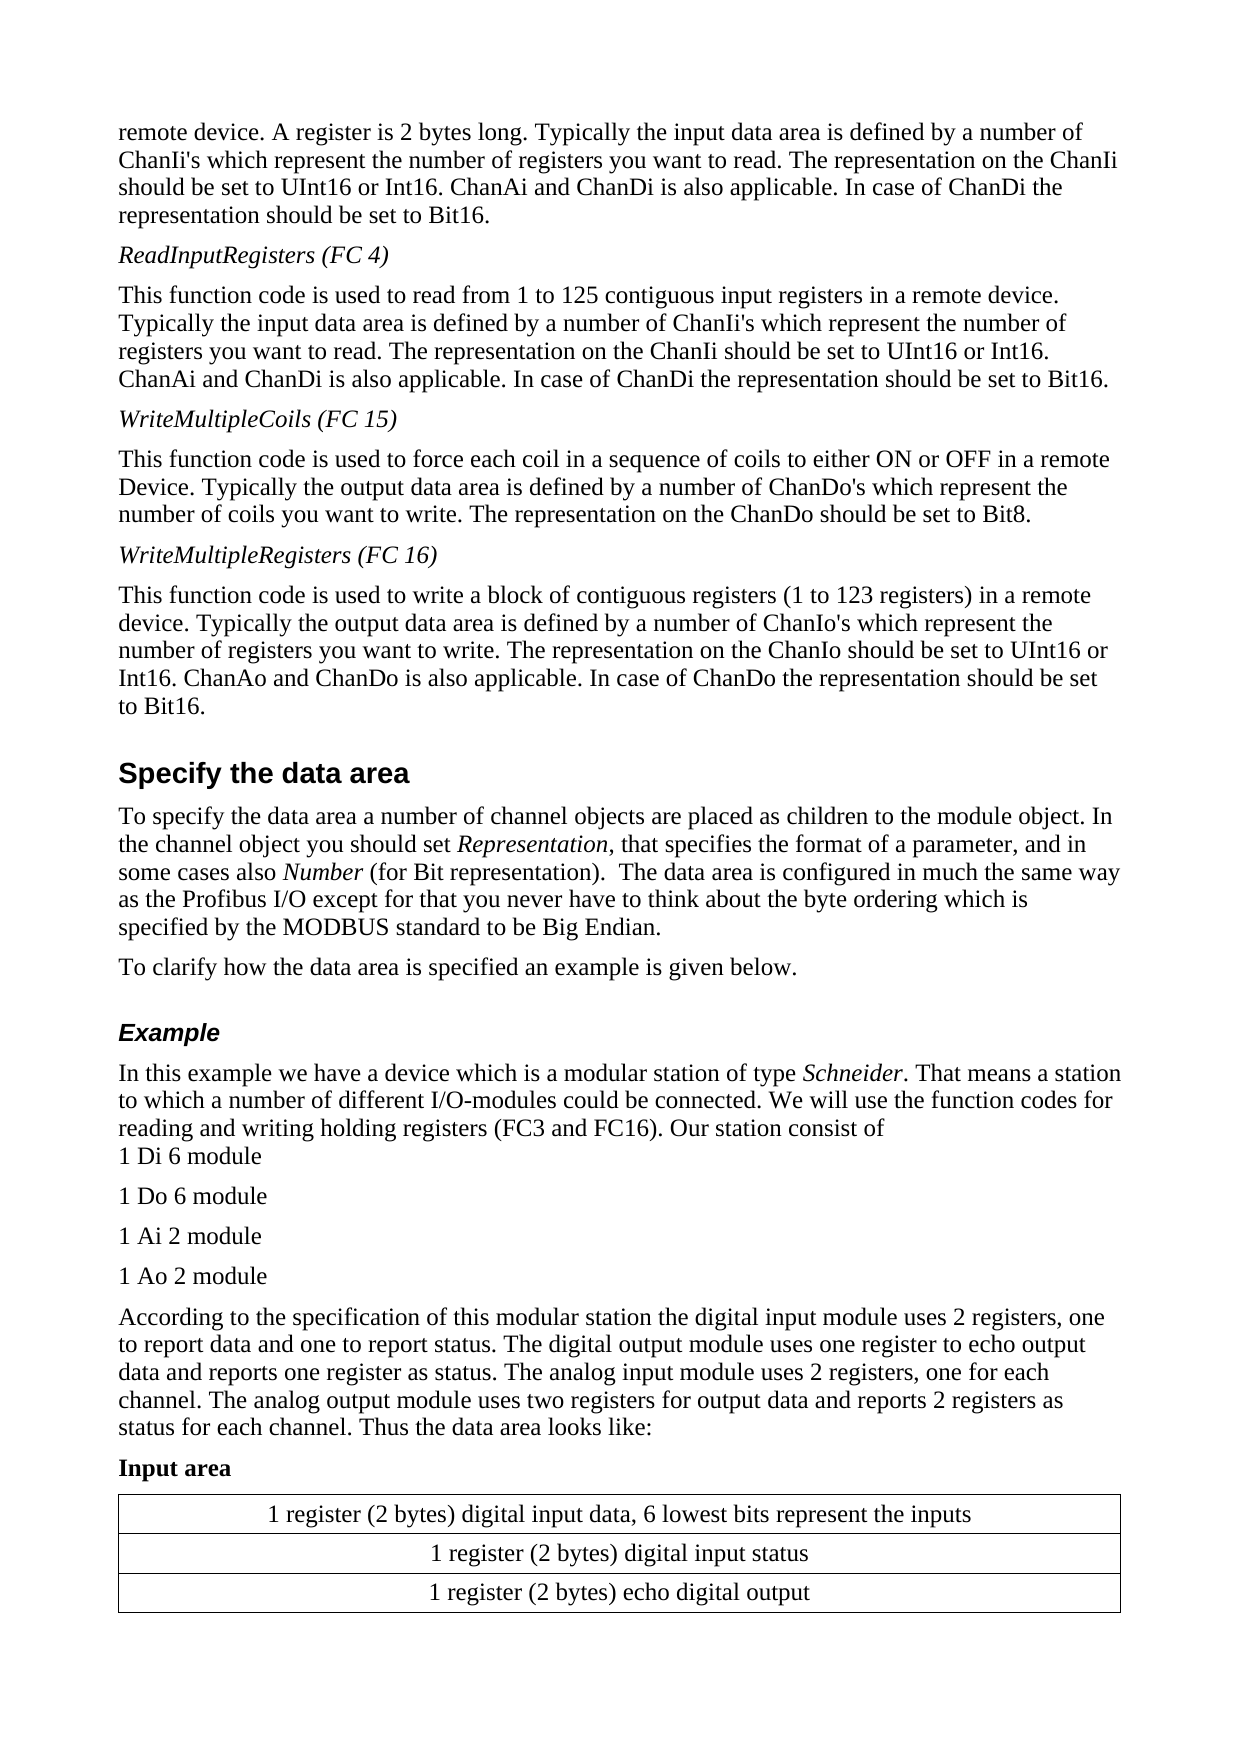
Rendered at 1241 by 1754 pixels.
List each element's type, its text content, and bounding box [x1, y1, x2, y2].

text To clarify how the data area is specified an example is given below. [118, 953, 1122, 981]
text WriteMultipleRegisters (FC 16) [118, 541, 1122, 568]
text 1 Ai 2 module [118, 1222, 1122, 1250]
text 1 Do 6 module [118, 1182, 1122, 1210]
table_header 1 register (2 bytes) digital input data, 6 lowest bits represent the inputs [119, 1495, 1120, 1533]
subtitle Specify the data area [118, 757, 1122, 790]
text WriteMultipleCoils (FC 15) [118, 405, 1122, 433]
text To specify the data area a number of channel objects are placed as children to the module object. In the channel object you should set Representation, that specifies the format of a parameter, and in some cases also Number (for Bit representation). The data area is configured in much the same way as the Profibus I/O except for that you never have to think about the byte ordering which is specified by the MODBUS standard to be Big Endian. [118, 802, 1122, 941]
text ReadInputRegisters (FC 4) [118, 241, 1122, 269]
text This function code is used to force each coil in a sequence of coils to either ON or OFF in a remote Device. Typically the output data area is defined by a number of ChanDo's which represent the number of coils you want to write. The representation on the ChanDo should be set to Bit8. [118, 445, 1122, 528]
table_cell 1 register (2 bytes) digital input status [119, 1534, 1120, 1572]
text 1 Ao 2 module [118, 1262, 1122, 1290]
subtitle Example [118, 1018, 1122, 1046]
table_cell 1 register (2 bytes) echo digital output [119, 1574, 1120, 1612]
text In this example we have a device which is a modular station of type Schneider. That means a station to which a number of different I/O-modules could be connected. We will use the function codes for reading and writing holding registers (FC3 and FC16). Our station consist of 1 Di 6 module [118, 1059, 1122, 1169]
text This function code is used to write a block of contiguous registers (1 to 123 registers) in a remote device. Typically the output data area is defined by a number of ChanIo's which represent the number of registers you want to write. The representation on the ChanIo should be set to UInt16 or Int16. ChanAo and ChanDo is also applicable. In case of ChanDo the representation should be set to Bit16. [118, 581, 1122, 719]
text Input area [118, 1454, 1122, 1481]
text According to the specification of this modular station the digital input module uses 2 registers, one to report data and one to report status. The digital output module uses one register to echo output data and reports one register as status. The analog input module uses 2 registers, one for each channel. The analog output module uses two registers for output data and reports 2 registers as status for each channel. Thus the data area looks like: [118, 1303, 1122, 1441]
text This function code is used to read from 1 to 125 contiguous input registers in a remote device. Typically the input data area is defined by a number of ChanIi's which represent the number of registers you want to read. The representation on the ChanIi should be set to UInt16 or Int16. ChanAi and ChanDi is also applicable. In case of ChanDi the representation should be set to Bit16. [118, 282, 1122, 392]
text remote device. A register is 2 bytes long. Typically the input data area is defined by a number of ChanIi's which represent the number of registers you want to read. The representation on the ChanIi should be set to UInt16 or Int16. ChanAi and ChanDi is also applicable. In case of ChanDi the representation should be set to Bit16. [118, 118, 1122, 229]
